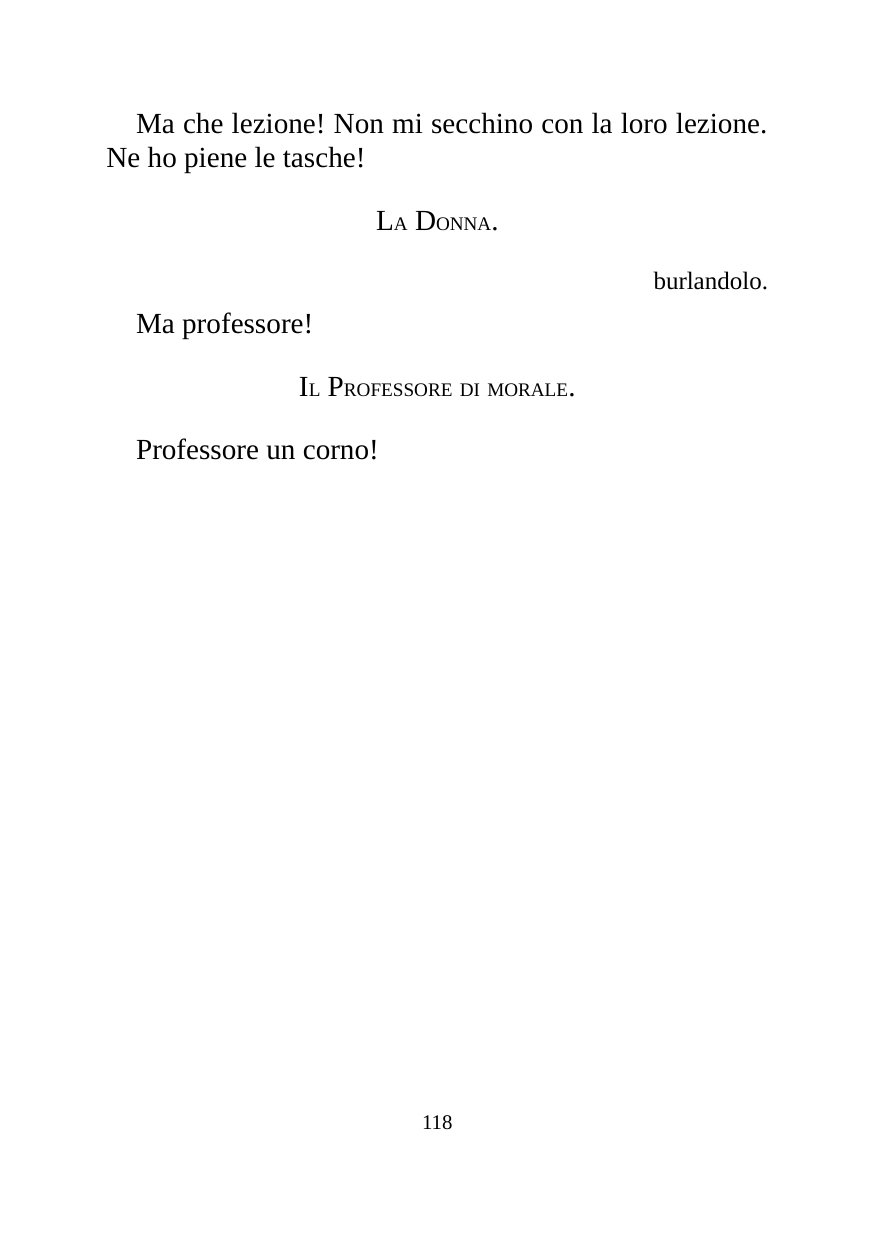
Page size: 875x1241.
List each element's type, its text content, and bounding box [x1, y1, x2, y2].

text Ma professore! [106, 306, 768, 340]
text La Donna. [106, 203, 768, 236]
text Ma che lezione! Non mi secchino con la loro lezione. Ne ho piene le tasche! [106, 106, 768, 173]
text Il Professore di morale. [106, 369, 768, 403]
text Professore un corno! [106, 432, 768, 466]
text burlandolo. [431, 266, 768, 294]
